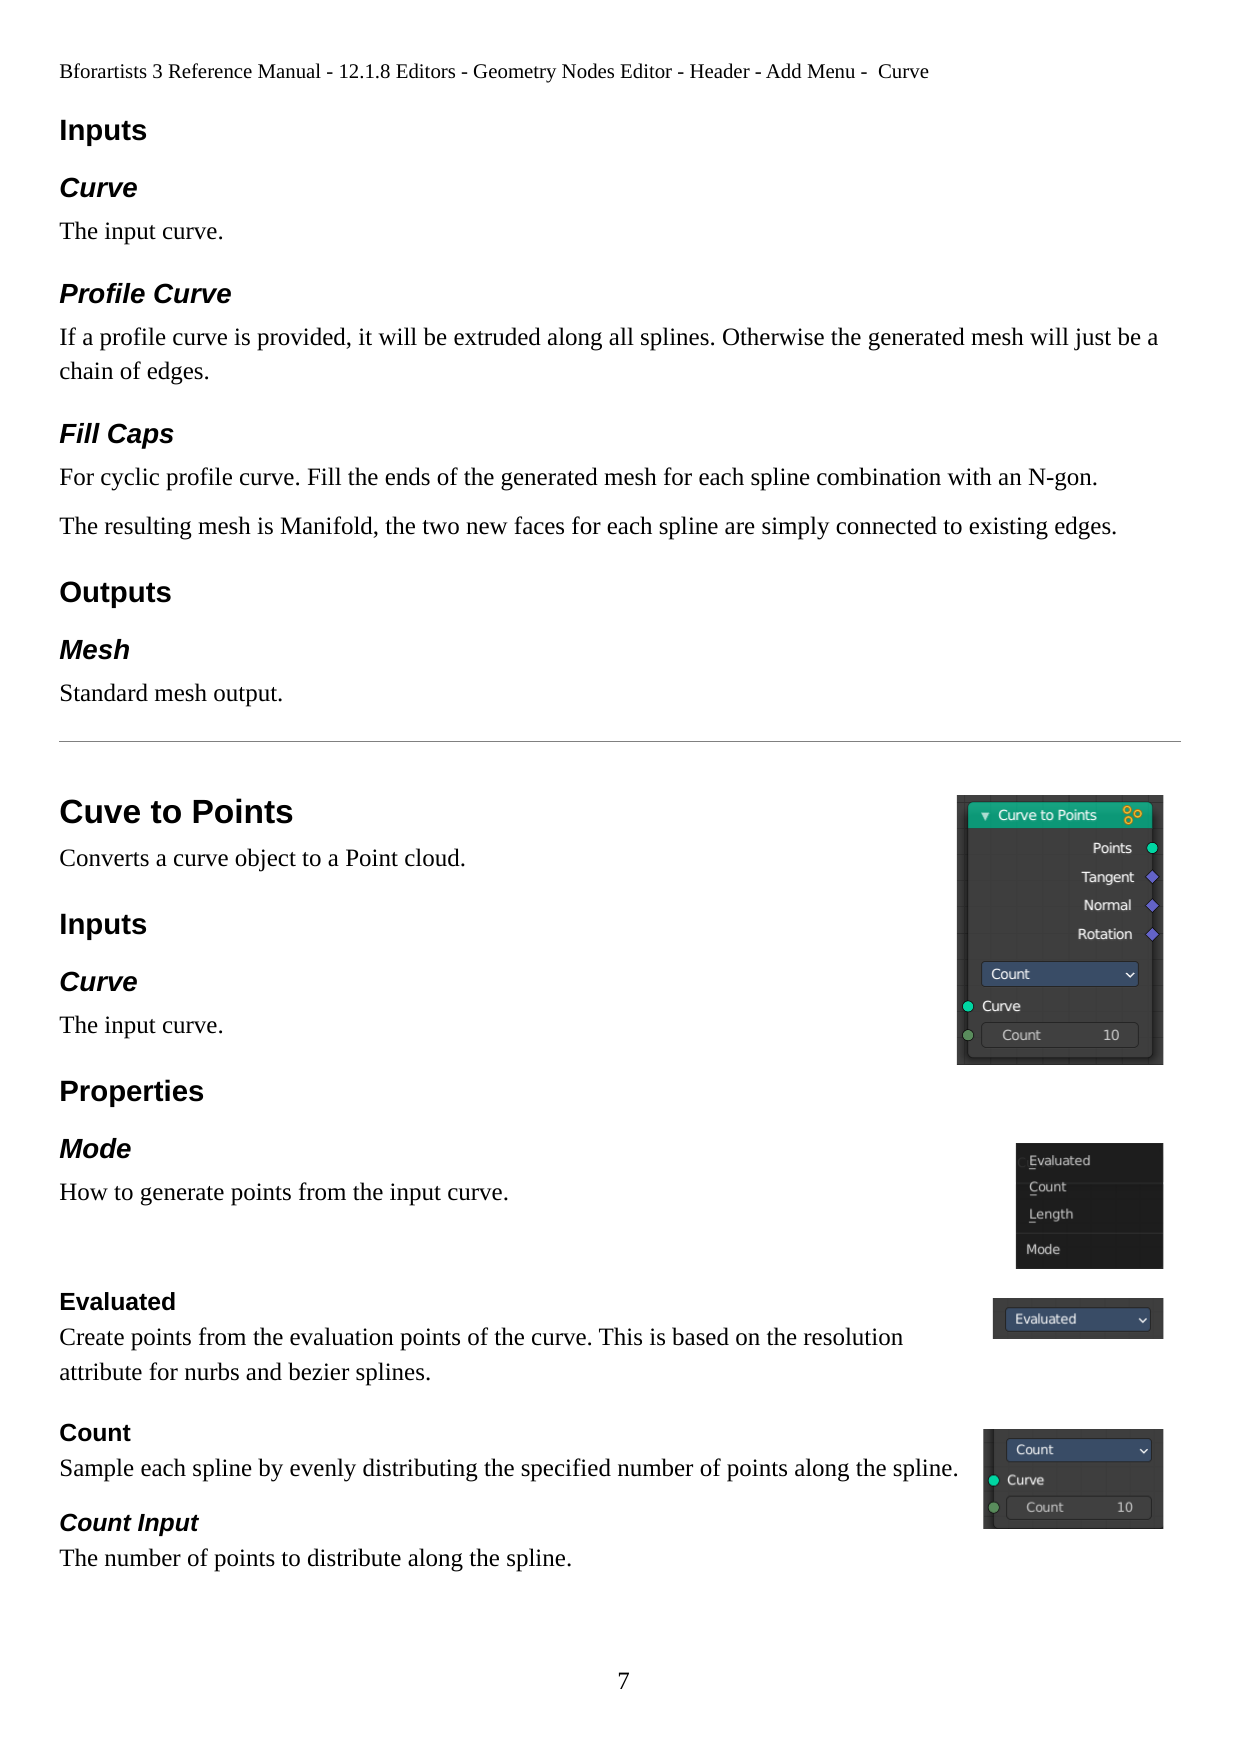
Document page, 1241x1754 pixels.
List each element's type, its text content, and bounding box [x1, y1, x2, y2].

text Standard mesh output. [59, 678, 1181, 707]
subtitle Curve [59, 171, 1181, 203]
subtitle Properties [59, 1073, 1181, 1107]
subtitle [1164, 907, 1181, 941]
picture [983, 1429, 1164, 1529]
subtitle Cuve to Points [59, 792, 1181, 831]
subtitle Mode [59, 1132, 1181, 1164]
text For cyclic profile curve. Fill the ends of the generated mesh for each spline combination with an N-gon. [59, 462, 1181, 491]
subtitle Fill Caps [59, 418, 1181, 449]
subtitle Count [59, 1418, 1181, 1447]
subtitle Inputs [59, 907, 956, 941]
picture [992, 1298, 1164, 1339]
subtitle Inputs [59, 113, 1181, 146]
picture [1015, 1143, 1164, 1269]
subtitle Outputs [59, 575, 1181, 608]
text The resulting mesh is Manifold, the two new faces for each spline are simply connected to existing edges. [59, 511, 1181, 540]
text [1164, 1010, 1181, 1039]
subtitle Curve [59, 966, 956, 997]
subtitle Mesh [59, 633, 1181, 665]
text If a profile curve is provided, it will be extruded along all splines. Otherwise the generated mesh will just be a chain of edges. [59, 322, 1181, 385]
picture [956, 795, 1164, 1065]
text Converts a curve object to a Point cloud. [59, 843, 956, 872]
text The input curve. [59, 1010, 956, 1039]
text The input curve. [59, 216, 1181, 244]
subtitle [1164, 966, 1181, 997]
text Create points from the evaluation points of the curve. This is based on the resolution attribute for nurbs and bezier splines. [59, 1322, 1181, 1385]
text How to generate points from the input curve. [59, 1177, 1015, 1205]
subtitle Evaluated [59, 1287, 1181, 1316]
text The number of points to distribute along the spline. [59, 1543, 1181, 1572]
subtitle Profile Curve [59, 277, 1181, 309]
text Sample each spline by evenly distributing the specified number of points along the spline. [59, 1453, 983, 1482]
subtitle Count Input [59, 1508, 1181, 1537]
